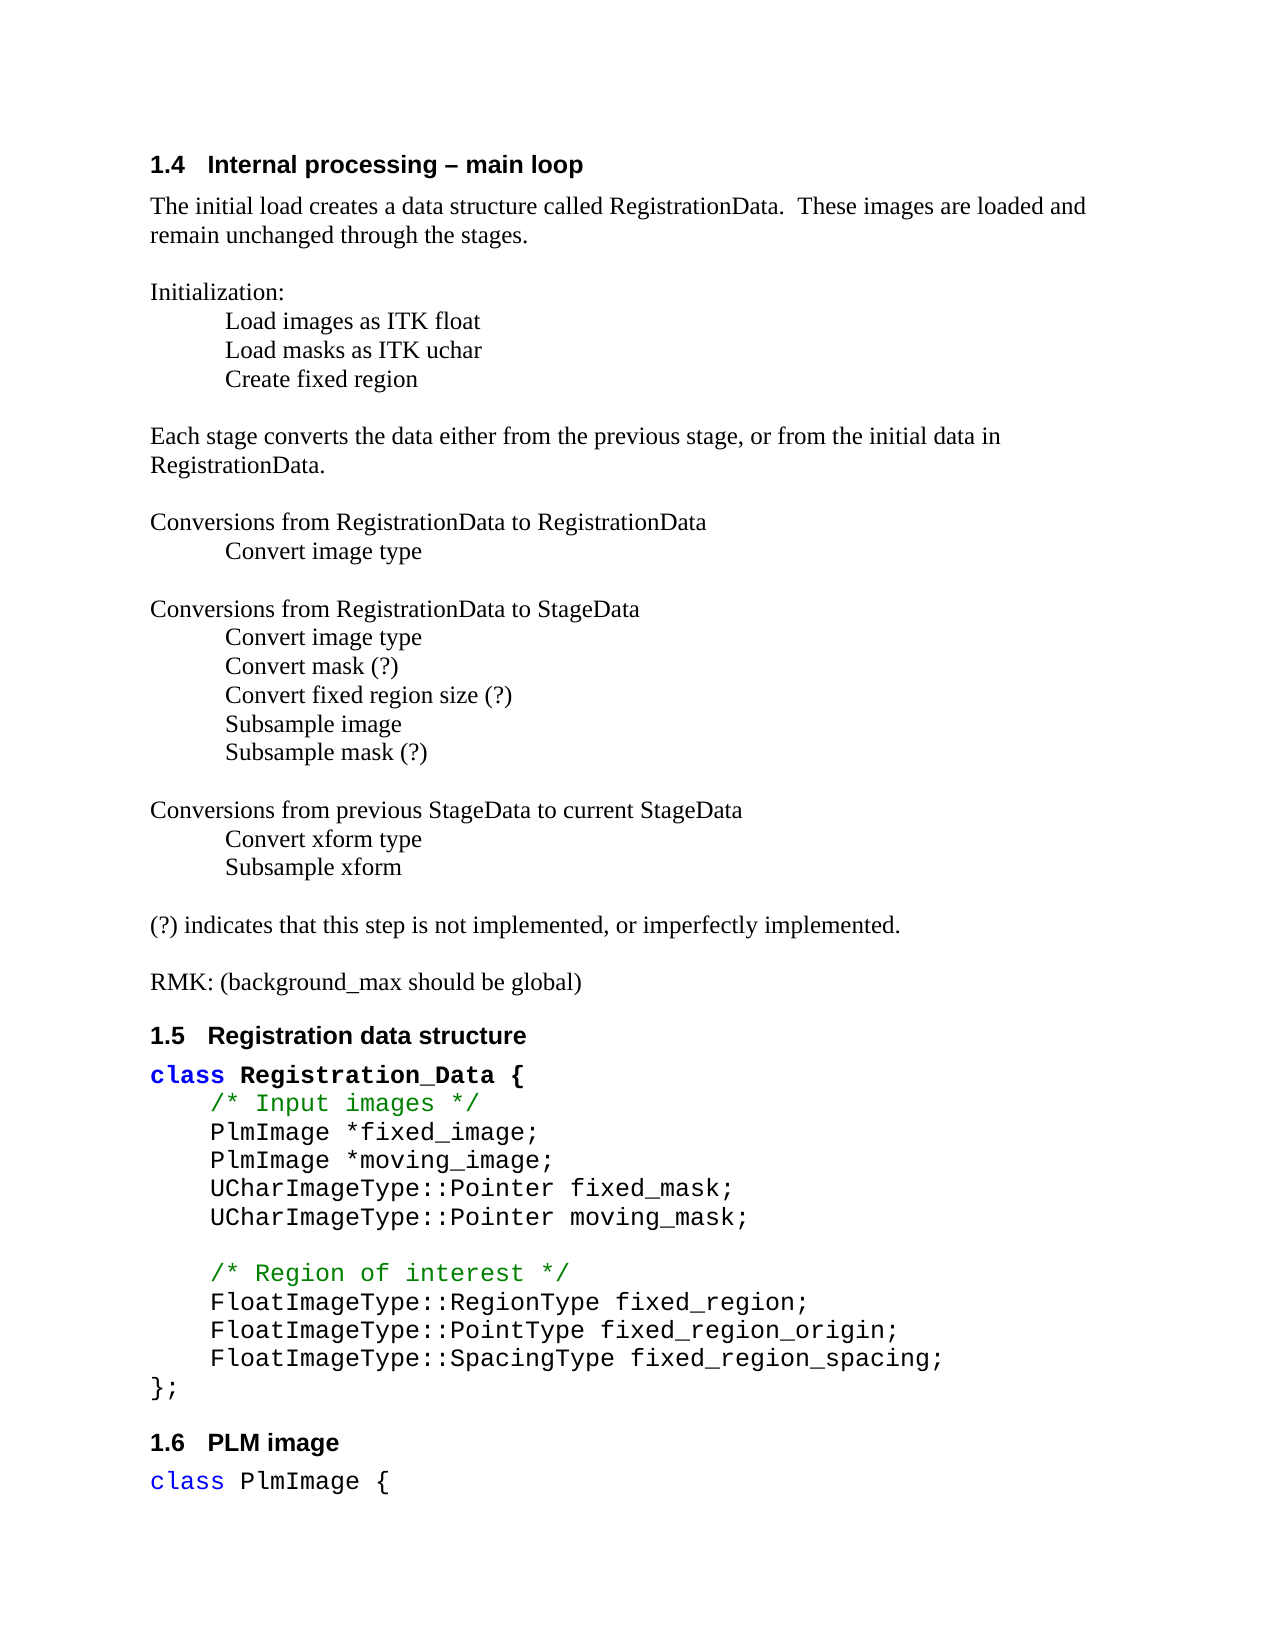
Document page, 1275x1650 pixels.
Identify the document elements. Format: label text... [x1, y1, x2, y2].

text Convert image type [150, 536, 1125, 565]
text The initial load creates a data structure called RegistrationData. These images are loaded and remain unchanged through the stages. [150, 191, 1125, 249]
text Convert xform type [150, 824, 1125, 852]
subtitle Internal processing – main loop [150, 150, 1125, 179]
text Subsample image [150, 709, 1125, 737]
text /* Region of interest */ [150, 1261, 1125, 1289]
text UCharImageType::Pointer moving_mask; [150, 1204, 1125, 1232]
text Convert image type [150, 622, 1125, 651]
text Convert mask (?) [150, 651, 1125, 680]
text Subsample mask (?) [150, 737, 1125, 766]
text Conversions from RegistrationData to StageData [150, 594, 1125, 622]
text /* Input images */ [150, 1091, 1125, 1119]
text FloatImageType::PointType fixed_region_origin; [150, 1317, 1125, 1346]
text (?) indicates that this step is not implemented, or imperfectly implemented. [150, 910, 1125, 939]
text Create fixed region [150, 364, 1125, 392]
text class PlmImage { [150, 1469, 1125, 1497]
text Conversions from RegistrationData to RegistrationData [150, 507, 1125, 536]
text PlmImage *moving_image; [150, 1147, 1125, 1176]
text Convert fixed region size (?) [150, 680, 1125, 709]
text PlmImage *fixed_image; [150, 1119, 1125, 1147]
text Subsample xform [150, 852, 1125, 881]
subtitle Registration data structure [150, 1021, 1125, 1050]
text Initialization: [150, 277, 1125, 306]
subtitle PLM image [150, 1427, 1125, 1456]
text Each stage converts the data either from the previous stage, or from the initial data in RegistrationData. [150, 421, 1125, 479]
text RMK: (background_max should be global) [150, 967, 1125, 996]
text Conversions from previous StageData to current StageData [150, 795, 1125, 824]
text class Registration_Data { [150, 1062, 1125, 1091]
text FloatImageType::RegionType fixed_region; [150, 1289, 1125, 1317]
text FloatImageType::SpacingType fixed_region_spacing; [150, 1346, 1125, 1374]
text Load images as ITK float [150, 306, 1125, 335]
text Load masks as ITK uchar [150, 335, 1125, 364]
text UCharImageType::Pointer fixed_mask; [150, 1176, 1125, 1204]
text }; [150, 1374, 1125, 1402]
